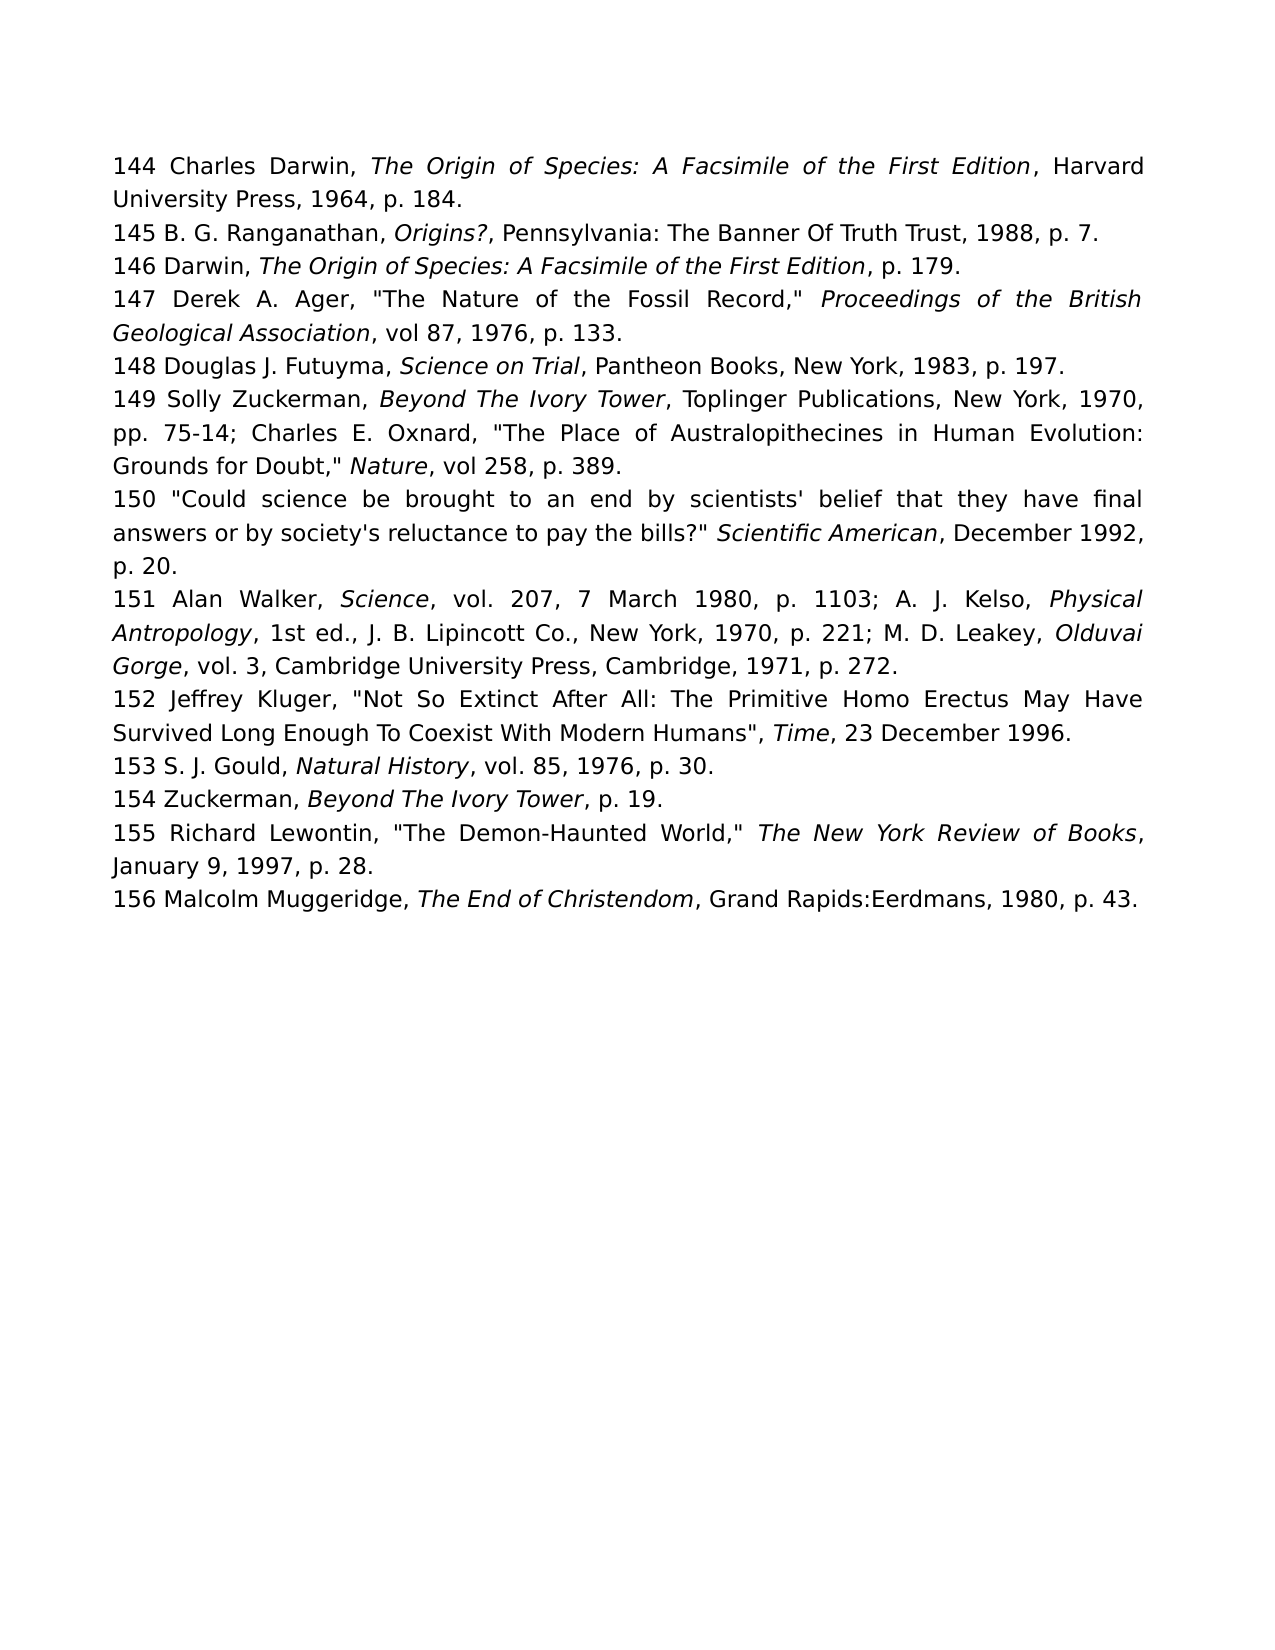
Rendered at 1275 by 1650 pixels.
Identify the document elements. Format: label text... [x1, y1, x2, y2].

text 146 Darwin, The Origin of Species: A Facsimile of the First Edition, p. 179. [112, 248, 1145, 281]
text 156 Malcolm Muggeridge, The End of Christendom, Grand Rapids:Eerdmans, 1980, p. 43. [112, 881, 1145, 914]
text 147 Derek A. Ager, "The Nature of the Fossil Record," Proceedings of the British Geological Association, vol 87, 1976, p. 133. [112, 281, 1145, 348]
text 149 Solly Zuckerman, Beyond The Ivory Tower, Toplinger Publications, New York, 1970, pp. 75-14; Charles E. Oxnard, "The Place of Australopithecines in Human Evolution: Grounds for Doubt," Nature, vol 258, p. 389. [112, 381, 1145, 481]
text 145 B. G. Ranganathan, Origins?, Pennsylvania: The Banner Of Truth Trust, 1988, p. 7. [112, 214, 1145, 248]
text 150 "Could science be brought to an end by scientists' belief that they have final answers or by society's reluctance to pay the bills?" Scientific American, December 1992, p. 20. [112, 481, 1145, 581]
text 148 Douglas J. Futuyma, Science on Trial, Pantheon Books, New York, 1983, p. 197. [112, 348, 1145, 381]
text 153 S. J. Gould, Natural History, vol. 85, 1976, p. 30. [112, 748, 1145, 781]
text 154 Zuckerman, Beyond The Ivory Tower, p. 19. [112, 781, 1145, 814]
text 144 Charles Darwin, The Origin of Species: A Facsimile of the First Edition, Harvard University Press, 1964, p. 184. [112, 148, 1145, 214]
text 152 Jeffrey Kluger, "Not So Extinct After All: The Primitive Homo Erectus May Have Survived Long Enough To Coexist With Modern Humans", Time, 23 December 1996. [112, 681, 1145, 748]
text 155 Richard Lewontin, "The Demon-Haunted World," The New York Review of Books, January 9, 1997, p. 28. [112, 814, 1145, 881]
text 151 Alan Walker, Science, vol. 207, 7 March 1980, p. 1103; A. J. Kelso, Physical Antropology, 1st ed., J. B. Lipincott Co., New York, 1970, p. 221; M. D. Leakey, Olduvai Gorge, vol. 3, Cambridge University Press, Cambridge, 1971, p. 272. [112, 581, 1145, 681]
